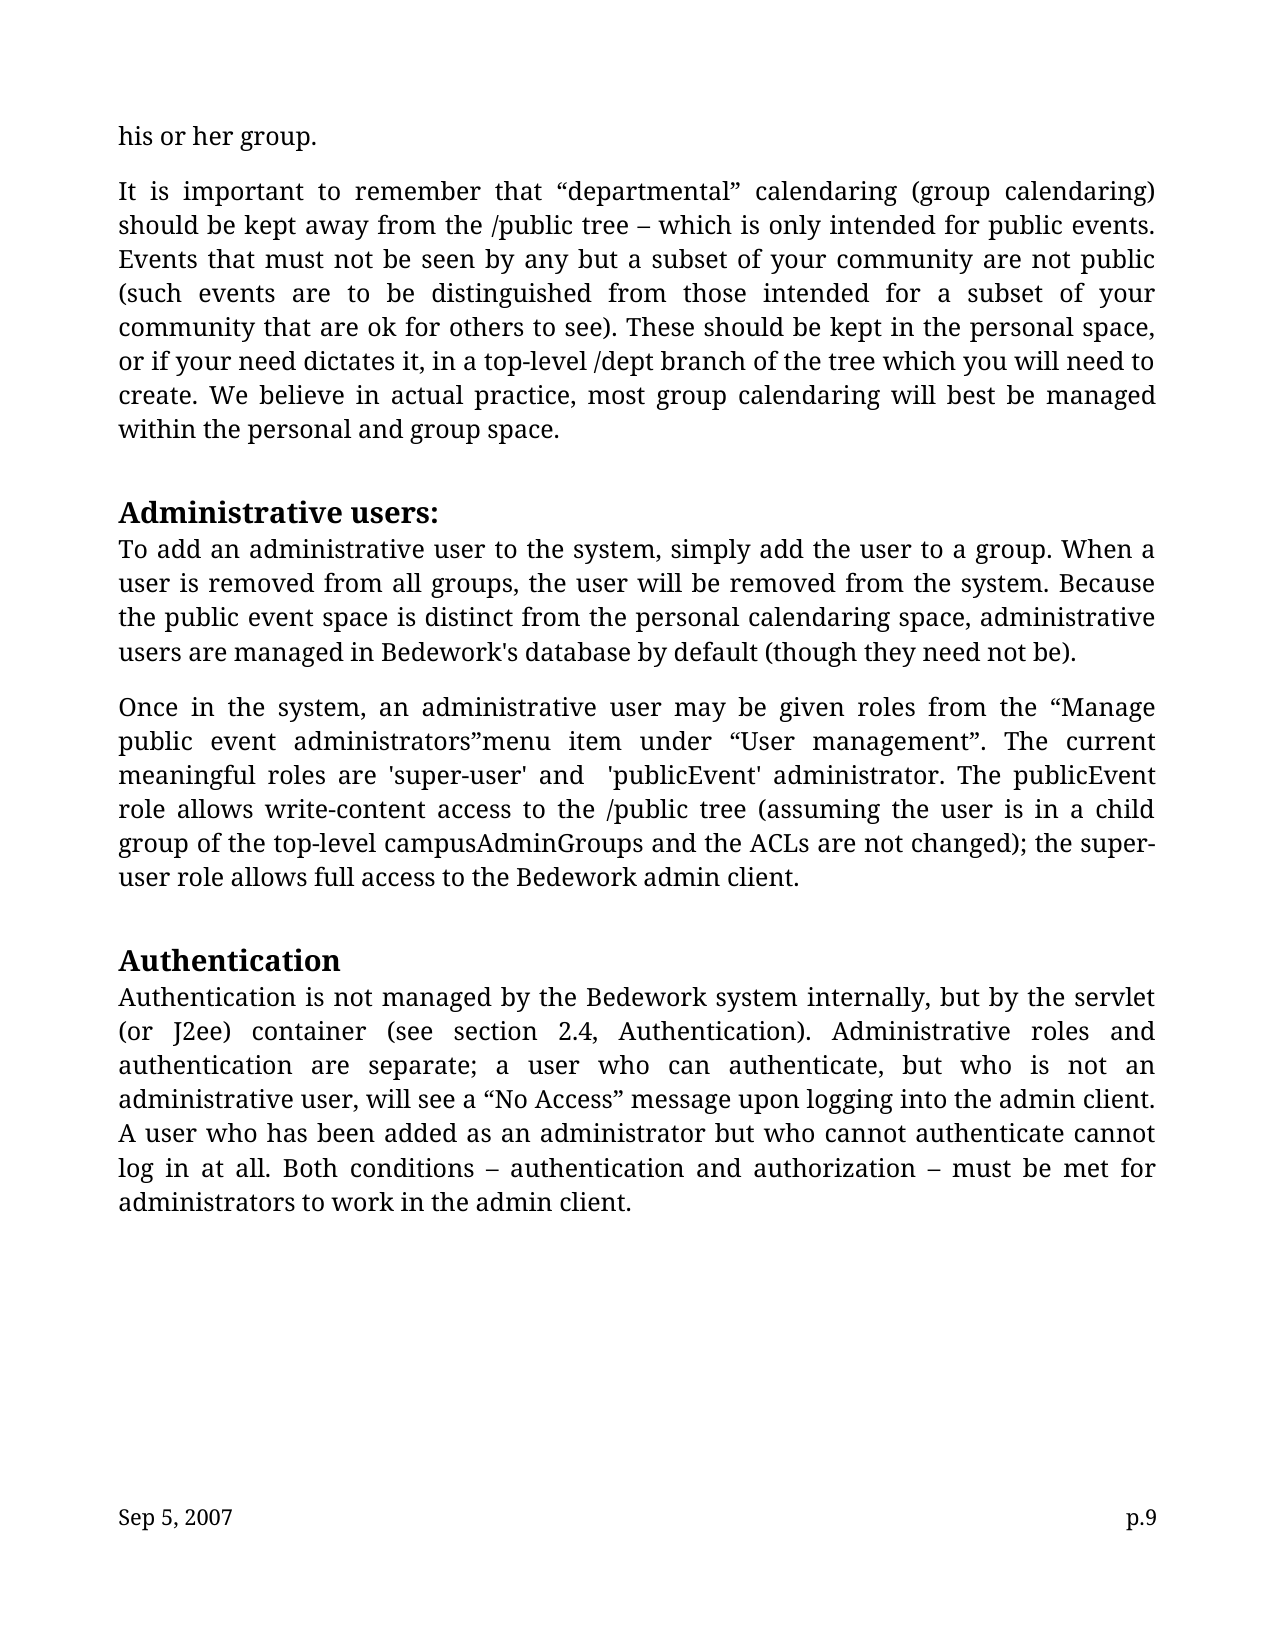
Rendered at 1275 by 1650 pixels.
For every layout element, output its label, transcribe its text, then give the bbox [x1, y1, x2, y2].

text It is important to remember that “departmental” calendaring (group calendaring) should be kept away from the /public tree – which is only intended for public events. Events that must not be seen by any but a subset of your community are not public (such events are to be distinguished from those intended for a subset of your community that are ok for others to see). These should be kept in the personal space, or if your need dictates it, in a top-level /dept branch of the tree which you will need to create. We believe in actual practice, most group calendaring will best be managed within the personal and group space. [118, 173, 1157, 446]
text Once in the system, an administrative user may be given roles from the “Manage public event administrators”menu item under “User management”. The current meaningful roles are 'super-user' and 'publicEvent' administrator. The publicEvent role allows write-content access to the /public tree (assuming the user is in a child group of the top-level campusAdminGroups and the ACLs are not changed); the super-user role allows full access to the Bedework admin client. [118, 689, 1157, 894]
text his or her group. [118, 118, 1157, 152]
subtitle Authentication [118, 940, 1157, 980]
subtitle Administrative users: [118, 492, 1157, 532]
text To add an administrative user to the system, simply add the user to a group. When a user is removed from all groups, the user will be removed from the system. Because the public event space is distinct from the personal calendaring space, administrative users are managed in Bedework's database by default (though they need not be). [118, 532, 1157, 668]
text Authentication is not managed by the Bedework system internally, but by the servlet (or J2ee) container (see section 2.4, Authentication). Administrative roles and authentication are separate; a user who can authenticate, but who is not an administrative user, will see a “No Access” message upon logging into the admin client. A user who has been added as an administrator but who cannot authenticate cannot log in at all. Both conditions – authentication and authorization – must be met for administrators to work in the admin client. [118, 980, 1157, 1218]
